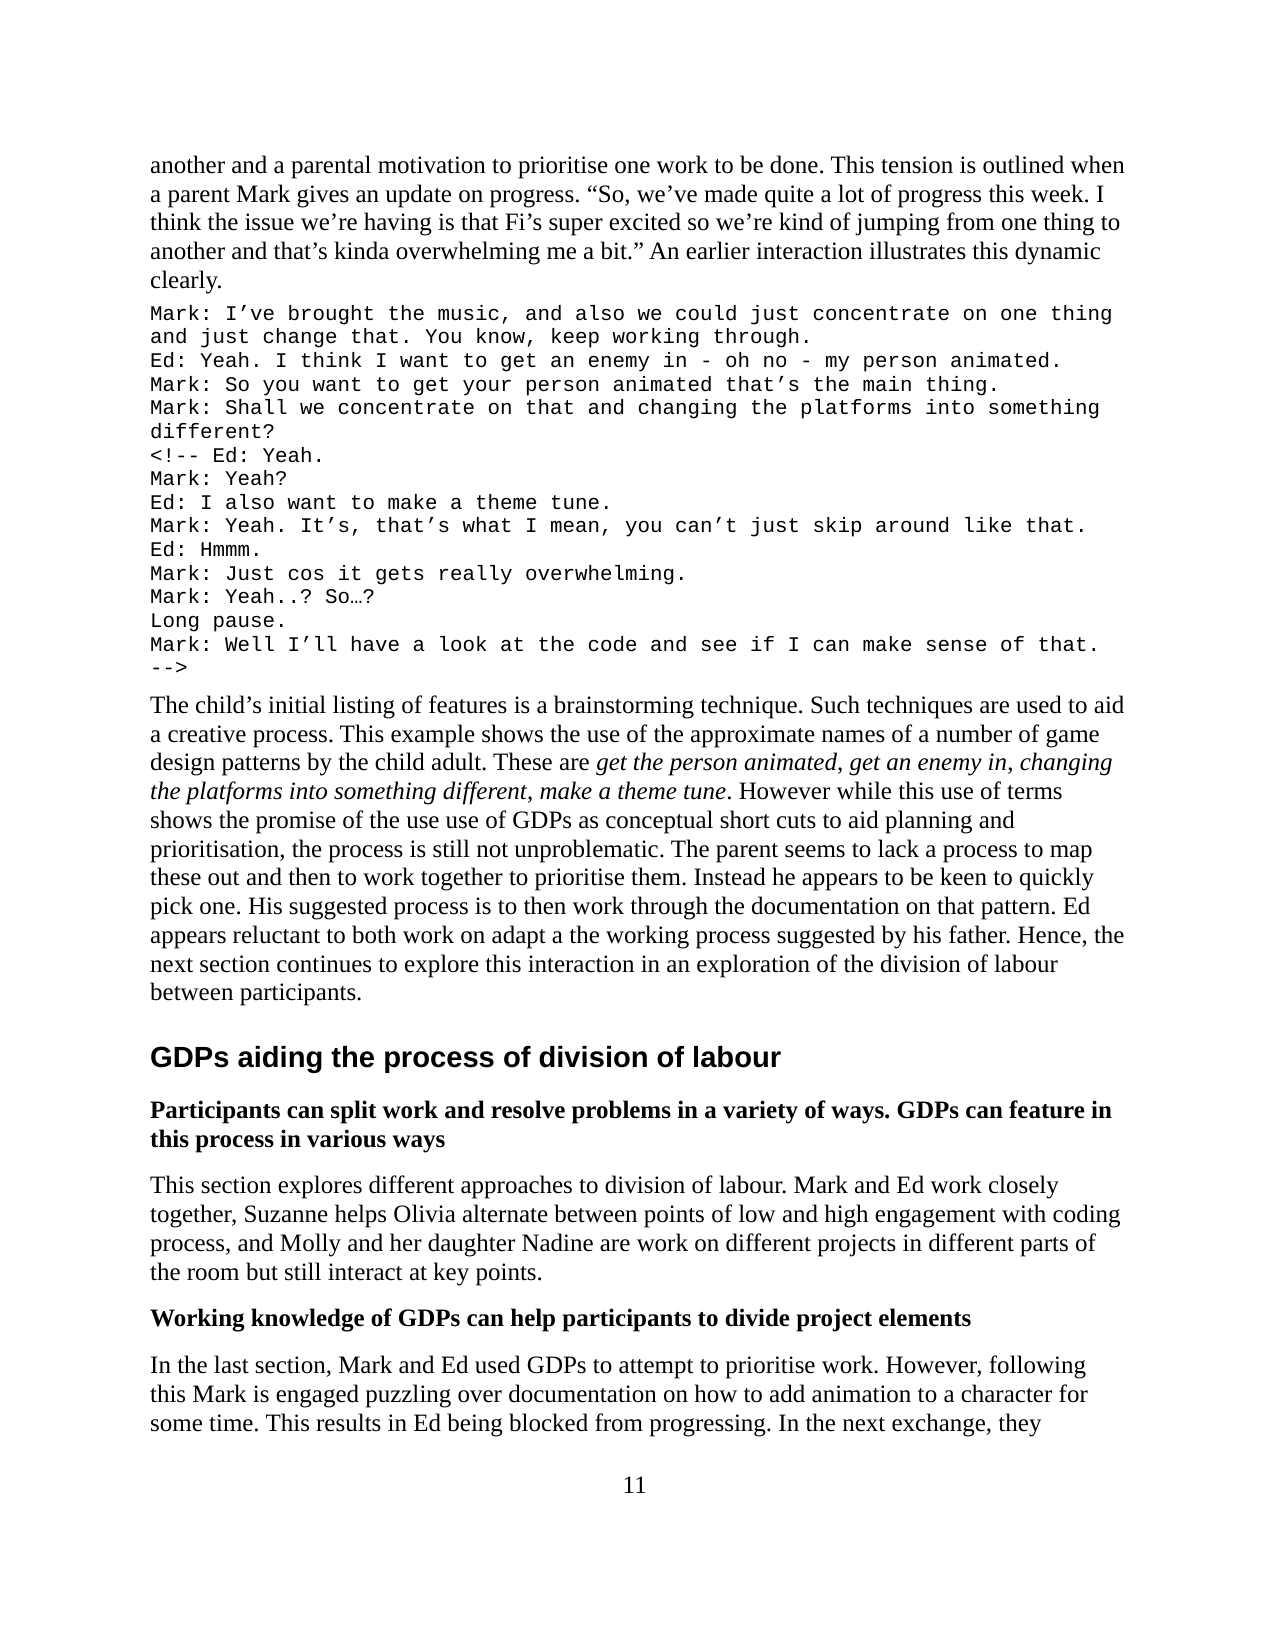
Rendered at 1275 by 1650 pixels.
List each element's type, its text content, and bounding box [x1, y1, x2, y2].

text Mark: Well I’ll have a look at the code and see if I can make sense of that. --> [150, 634, 1125, 681]
subtitle GDPs aiding the process of division of labour [150, 1040, 1125, 1074]
text The child’s initial listing of features is a brainstorming technique. Such techniques are used to aid a creative process. This example shows the use of the approximate names of a number of game design patterns by the child adult. These are get the person animated, get an enemy in, changing the platforms into something different, make a theme tune. However while this use of terms shows the promise of the use use of GDPs as conceptual short cuts to aid planning and prioritisation, the process is still not unproblematic. The parent seems to lack a process to map these out and then to work together to prioritise them. Instead he appears to be keen to quickly pick one. His suggested process is to then work through the documentation on that pattern. Ed appears reluctant to both work on adapt a the working process suggested by his father. Hence, the next section continues to explore this interaction in an exploration of the division of labour between participants. [150, 690, 1125, 1006]
text This section explores different approaches to division of labour. Mark and Ed work closely together, Suzanne helps Olivia alternate between points of low and high engagement with coding process, and Molly and her daughter Nadine are work on different projects in different parts of the room but still interact at key points. [150, 1171, 1125, 1286]
text Mark: Yeah? [150, 468, 1125, 492]
text Participants can split work and resolve problems in a variety of ways. GDPs can feature in this process in various ways [150, 1095, 1125, 1153]
text Ed: Yeah. I think I want to get an enemy in - oh no - my person animated. [150, 350, 1125, 374]
text <!-- Ed: Yeah. [150, 444, 1125, 468]
text Working knowledge of GDPs can help participants to divide project elements [150, 1303, 1125, 1332]
text Long pause. [150, 610, 1125, 634]
text Ed: I also want to make a theme tune. [150, 492, 1125, 516]
text another and a parental motivation to prioritise one work to be done. This tension is outlined when a parent Mark gives an update on progress. “So, we’ve made quite a lot of progress this week. I think the issue we’re having is that Fi’s super excited so we’re kind of jumping from one thing to another and that’s kinda overwhelming me a bit.” An earlier interaction illustrates this dynamic clearly. [150, 150, 1125, 294]
text In the last section, Mark and Ed used GDPs to attempt to prioritise work. However, following this Mark is engaged puzzling over documentation on how to add animation to a character for some time. This results in Ed being blocked from progressing. In the next exchange, they [150, 1350, 1125, 1436]
text Mark: I’ve brought the music, and also we could just concentrate on one thing and just change that. You know, keep working through. [150, 303, 1125, 350]
text Mark: Yeah. It’s, that’s what I mean, you can’t just skip around like that. [150, 516, 1125, 539]
text Mark: So you want to get your person animated that’s the main thing. [150, 374, 1125, 397]
text Mark: Shall we concentrate on that and changing the platforms into something different? [150, 397, 1125, 444]
text Ed: Hmmm. [150, 539, 1125, 563]
text Mark: Yeah..? So…? [150, 586, 1125, 610]
text Mark: Just cos it gets really overwhelming. [150, 563, 1125, 586]
